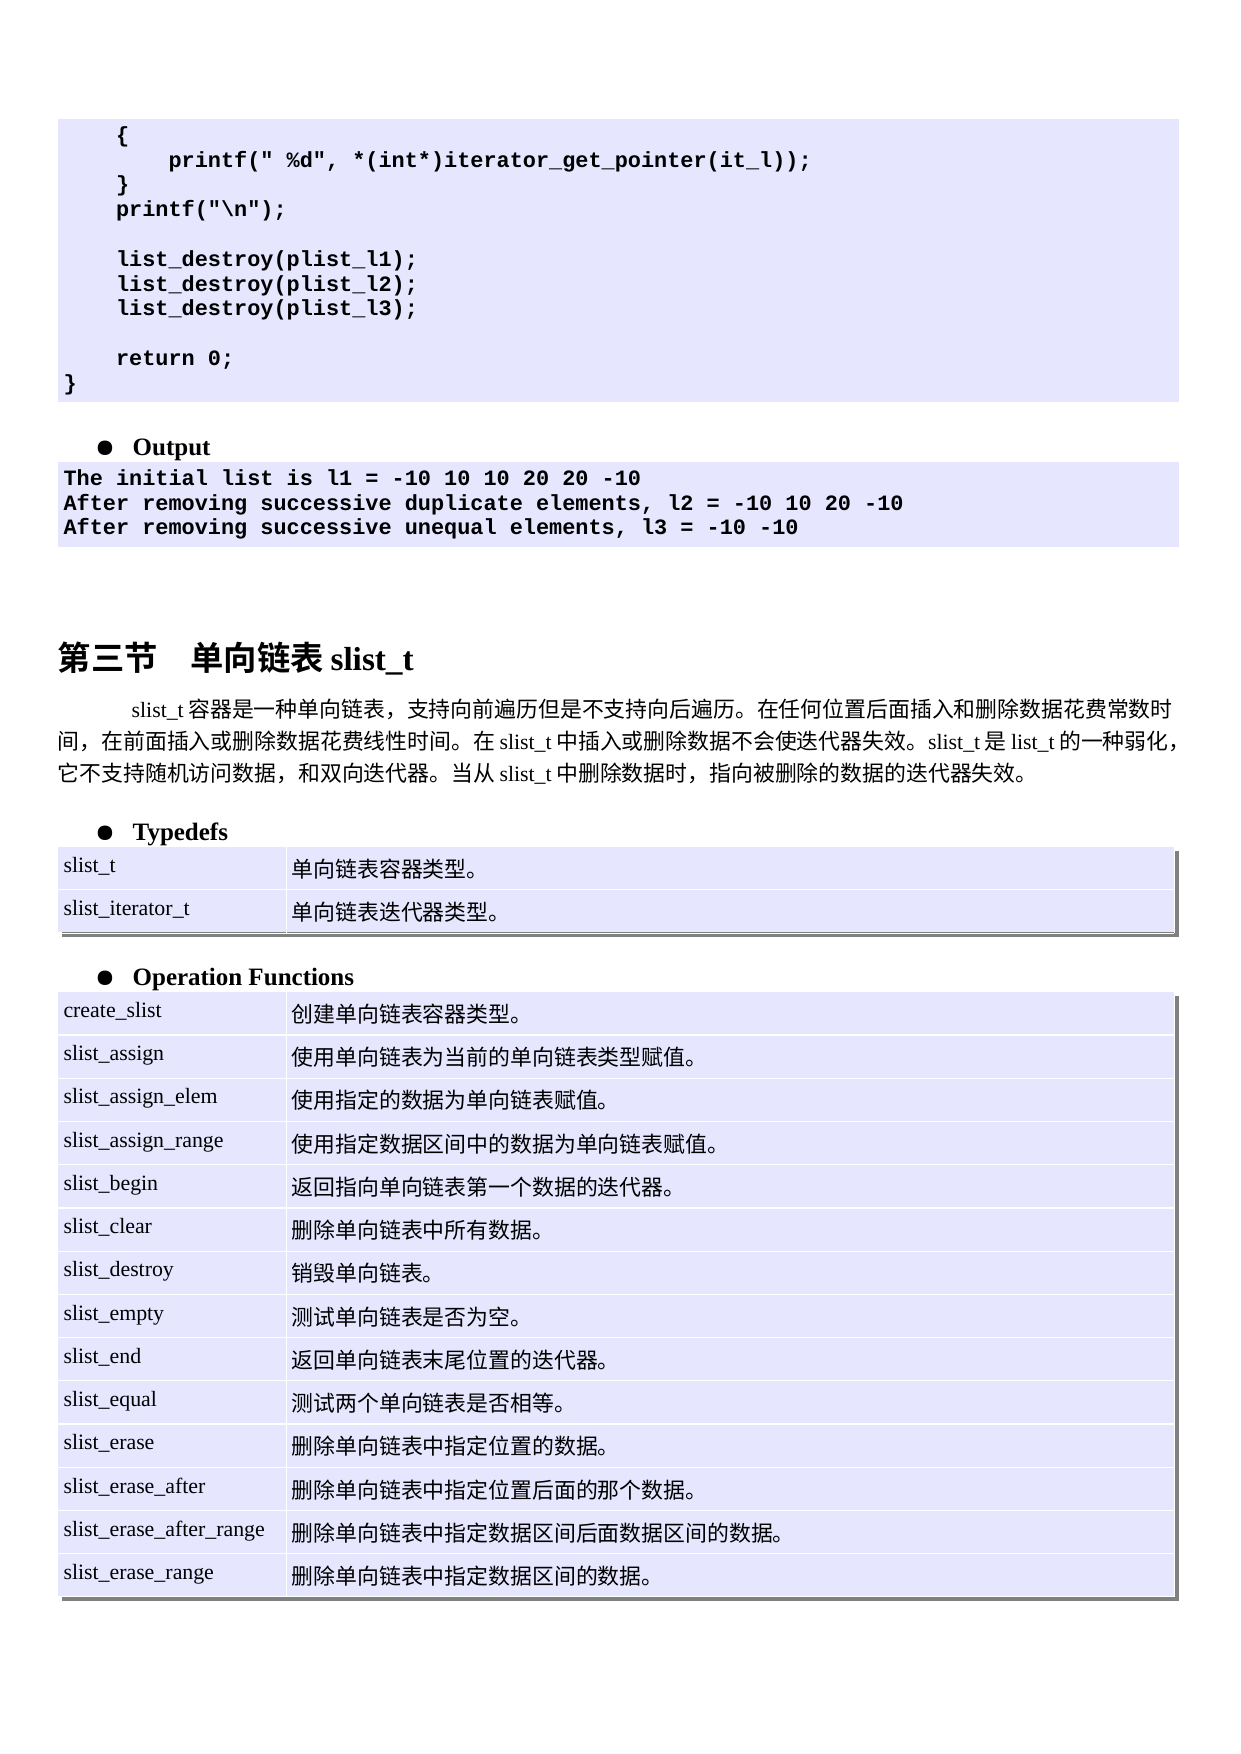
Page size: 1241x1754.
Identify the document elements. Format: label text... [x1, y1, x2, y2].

table_cell slist_erase_range [58, 1554, 286, 1596]
table_cell slist_erase_after [58, 1468, 286, 1510]
table_header 单向链表容器类型。 [287, 847, 1174, 889]
table_cell 单向链表迭代器类型。 [287, 890, 1174, 932]
table_cell 删除单向链表中指定数据区间后面数据区间的数据。 [287, 1511, 1174, 1553]
table_cell slist_clear [58, 1209, 286, 1251]
table_cell 使用指定的数据为单向链表赋值。 [287, 1079, 1174, 1121]
list Operation Functions [95, 962, 1179, 991]
table_cell slist_empty [58, 1295, 286, 1337]
text slist_t容器是一种单向链表，支持向前遍历但是不支持向后遍历。在任何位置后面插入和删除数据花费常数时间，在前面插入或删除数据花费线性时间。在slist_t中插入或删除数据不会使迭代器失效。slist_t是list_t的一种弱化，它不支持随机访问数据，和双向迭代器。当从slist_t中删除数据时，指向被删除的数据的迭代器失效。 [57, 692, 1179, 787]
table_cell slist_iterator_t [58, 890, 286, 932]
table_cell 返回单向链表末尾位置的迭代器。 [287, 1338, 1174, 1380]
table_cell 删除单向链表中指定位置后面的那个数据。 [287, 1468, 1174, 1510]
table_cell 测试两个单向链表是否相等。 [287, 1381, 1174, 1423]
table_header create_slist [58, 992, 286, 1034]
table_header slist_t [58, 847, 286, 889]
table_cell slist_erase_after_range [58, 1511, 286, 1553]
list Output [95, 432, 1179, 461]
table_cell 销毁单向链表。 [287, 1252, 1174, 1294]
table_cell slist_end [58, 1338, 286, 1380]
subtitle 单向链表slist_t [57, 632, 1179, 680]
table_header { printf(" %d", *(int*)iterator_get_pointer(it_l)); } printf("\n"); list_destroy(plist_l1); list_destroy(plist_l2); list_destroy(plist_l3); return 0; } [58, 119, 1179, 402]
table_cell 删除单向链表中指定位置的数据。 [287, 1425, 1174, 1467]
table_cell slist_destroy [58, 1252, 286, 1294]
table_cell 使用指定数据区间中的数据为单向链表赋值。 [287, 1122, 1174, 1164]
table_header The initial list is l1 = -10 10 10 20 20 -10 After removing successive duplicate elements, l2 = -10 10 20 -10 After removing successive unequal elements, l3 = -10 -10 [58, 462, 1179, 547]
table_cell slist_equal [58, 1381, 286, 1423]
table_cell slist_begin [58, 1165, 286, 1207]
table_cell 删除单向链表中所有数据。 [287, 1209, 1174, 1251]
table_header 创建单向链表容器类型。 [287, 992, 1174, 1034]
table_cell 返回指向单向链表第一个数据的迭代器。 [287, 1165, 1174, 1207]
table_cell 测试单向链表是否为空。 [287, 1295, 1174, 1337]
table_cell 使用单向链表为当前的单向链表类型赋值。 [287, 1036, 1174, 1078]
table_cell 删除单向链表中指定数据区间的数据。 [287, 1554, 1174, 1596]
table_cell slist_erase [58, 1425, 286, 1467]
table_cell slist_assign_elem [58, 1079, 286, 1121]
list Typedefs [95, 817, 1179, 846]
table_cell slist_assign [58, 1036, 286, 1078]
table_cell slist_assign_range [58, 1122, 286, 1164]
